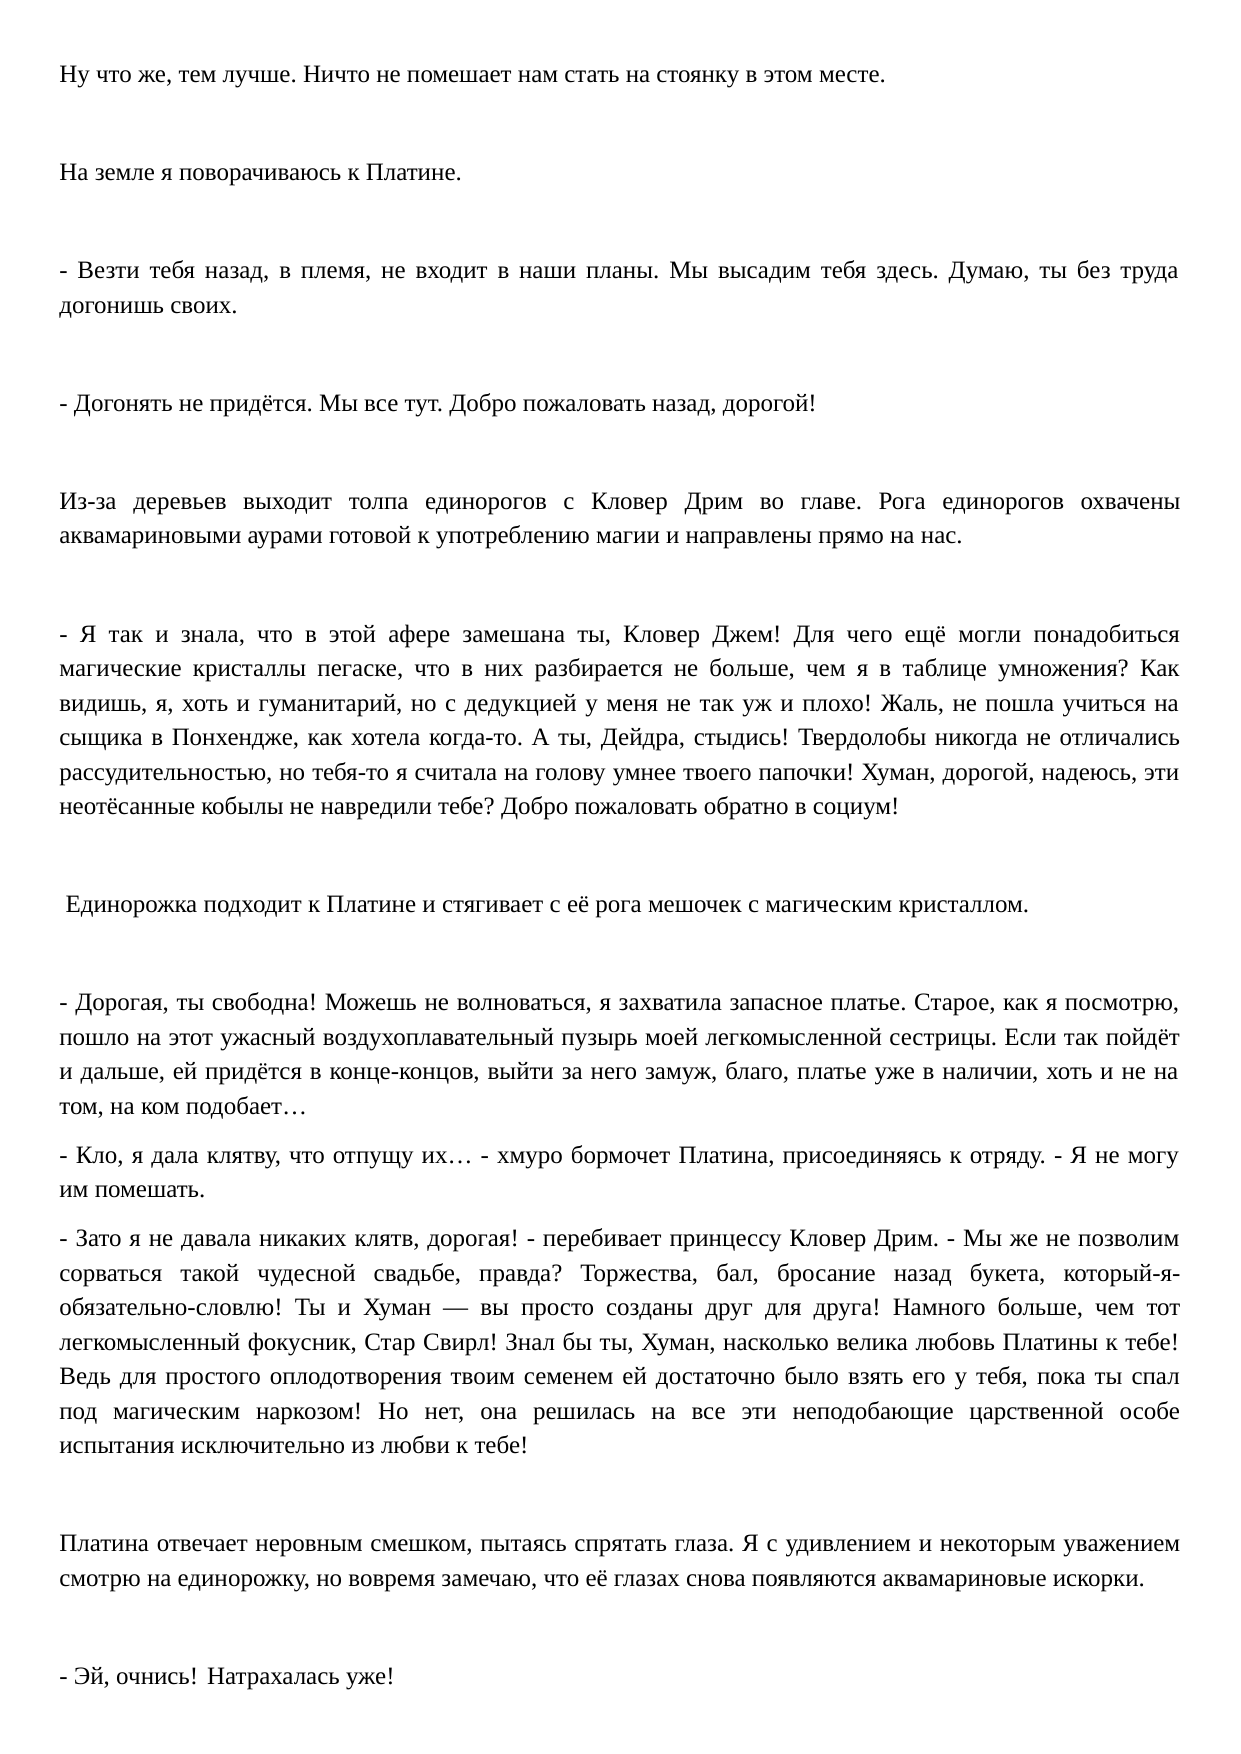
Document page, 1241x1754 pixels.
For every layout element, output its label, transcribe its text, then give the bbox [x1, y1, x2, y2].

text - Я так и знала, что в этой афере замешана ты, Кловер Джем! Для чего ещё могли понадобиться магические кристаллы пегаске, что в них разбирается не больше, чем я в таблице умножения? Как видишь, я, хоть и гуманитарий, но с дедукцией у меня не так уж и плохо! Жаль, не пошла учиться на сыщика в Понхендже, как хотела когда-то. А ты, Дейдра, стыдись! Твердолобы никогда не отличались рассудительностью, но тебя-то я считала на голову умнее твоего папочки! Хуман, дорогой, надеюсь, эти неотёсанные кобылы не навредили тебе? Добро пожаловать обратно в социум! [59, 619, 1181, 820]
text - Зато я не давала никаких клятв, дорогая! - перебивает принцессу Кловер Дрим. - Мы же не позволим сорваться такой чудесной свадьбе, правда? Торжества, бал, бросание назад букета, который-я-обязательно-словлю! Ты и Хуман — вы просто созданы друг для друга! Намного больше, чем тот легкомысленный фокусник, Стар Свирл! Знал бы ты, Хуман, насколько велика любовь Платины к тебе! Ведь для простого оплодотворения твоим семенем ей достаточно было взять его у тебя, пока ты спал под магическим наркозом! Но нет, она решилась на все эти неподобающие царственной особе испытания исключительно из любви к тебе! [59, 1223, 1181, 1459]
text Из-за деревьев выходит толпа единорогов с Кловер Дрим во главе. Рога единорогов охвачены аквамариновыми аурами готовой к употреблению магии и направлены прямо на нас. [59, 486, 1181, 549]
text Платина отвечает неровным смешком, пытаясь спрятать глаза. Я с удивлением и некоторым уважением смотрю на единорожку, но вовремя замечаю, что её глазах снова появляются аквамариновые искорки. [59, 1528, 1181, 1592]
text - Дорогая, ты свободна! Можешь не волноваться, я захватила запасное платье. Старое, как я посмотрю, пошло на этот ужасный воздухоплавательный пузырь моей легкомысленной сестрицы. Если так пойдёт и дальше, ей придётся в конце-концов, выйти за него замуж, благо, платье уже в наличии, хоть и не на том, на ком подобает… [59, 987, 1181, 1119]
text - Кло, я дала клятву, что отпущу их… - хмуро бормочет Платина, присоединяясь к отряду. - Я не могу им помешать. [59, 1140, 1181, 1203]
text - Догонять не придётся. Мы все тут. Добро пожаловать назад, дорогой! [59, 388, 1181, 417]
text На земле я поворачиваюсь к Платине. [59, 157, 1181, 186]
text Единорожка подходит к Платине и стягивает с её рога мешочек с магическим кристаллом. [59, 889, 1181, 918]
text - Эй, очнись! Натрахалась уже! [59, 1661, 1181, 1690]
text Ну что же, тем лучше. Ничто не помешает нам стать на стоянку в этом месте. [59, 59, 1181, 88]
text - Везти тебя назад, в племя, не входит в наши планы. Мы высадим тебя здесь. Думаю, ты без труда догонишь своих. [59, 255, 1181, 318]
